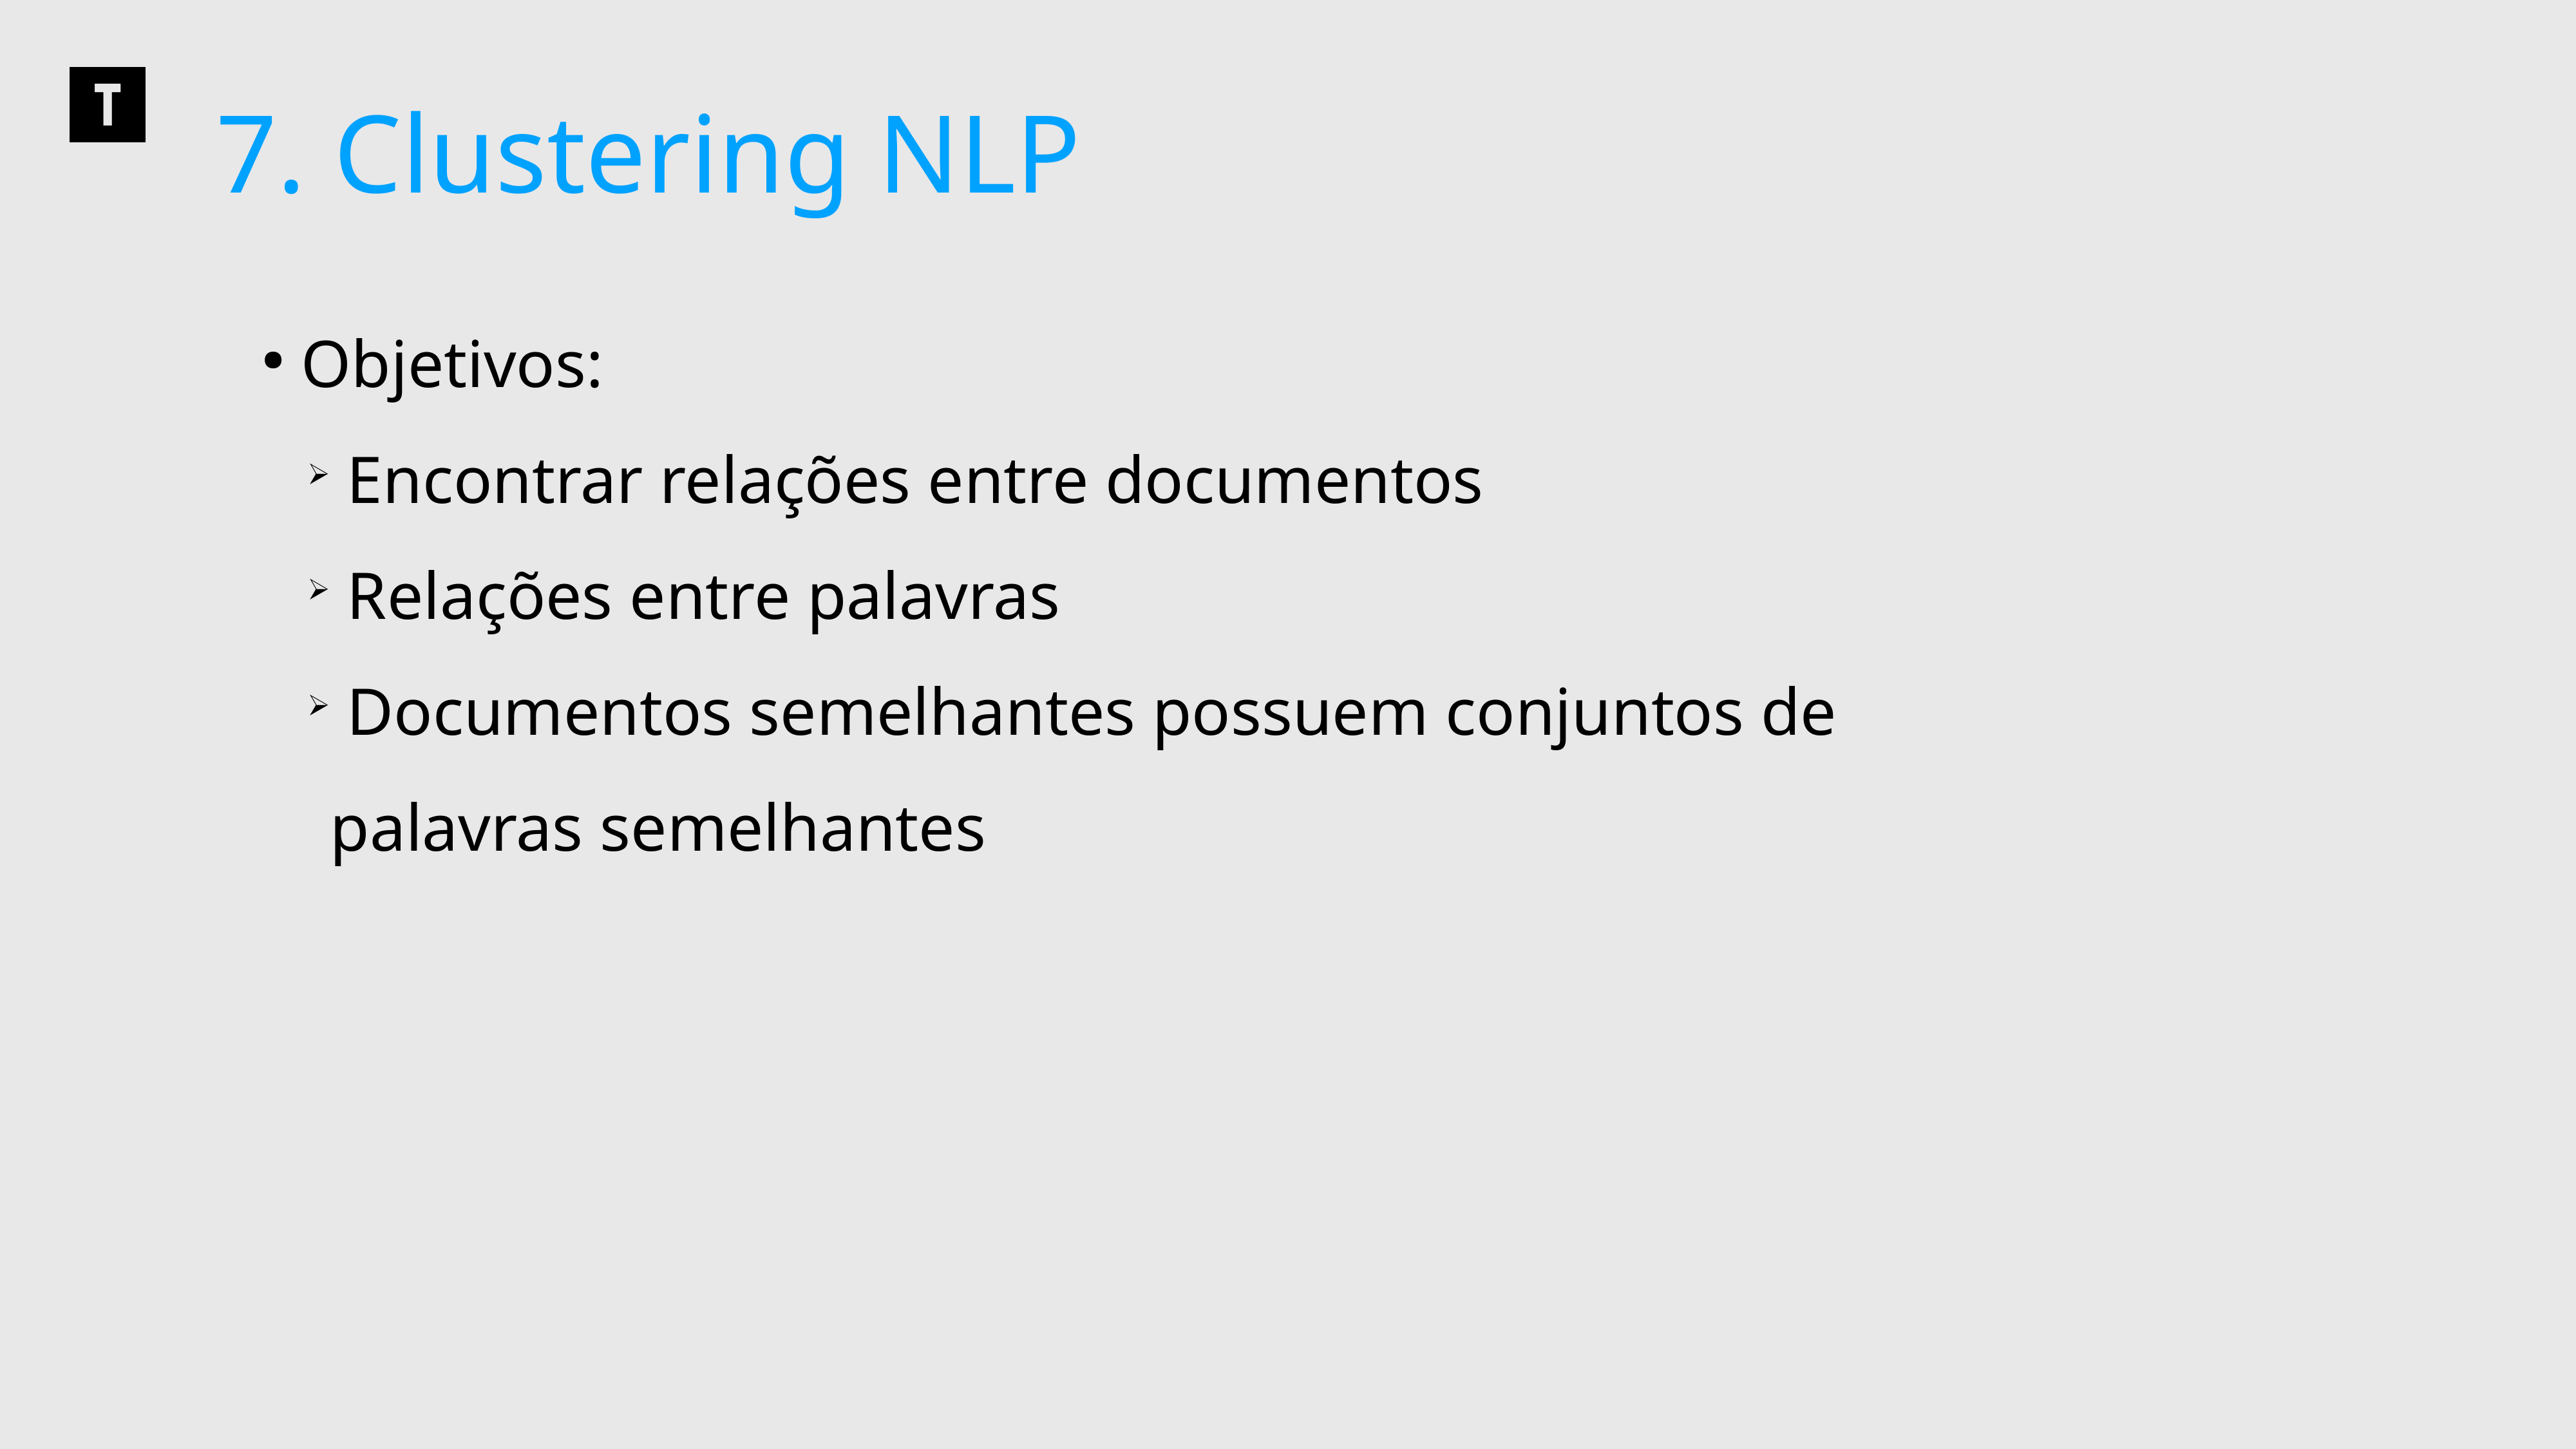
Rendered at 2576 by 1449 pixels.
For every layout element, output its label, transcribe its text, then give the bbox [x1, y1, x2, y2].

picture [70, 67, 146, 142]
text_box Objetivos: Encontrar relações entre documentos Relações entre palavras Documentos semelhantes possuem conjuntos de palavras semelhantes [211, 279, 2016, 599]
text_box 7. Clustering NLP [211, 80, 2099, 220]
